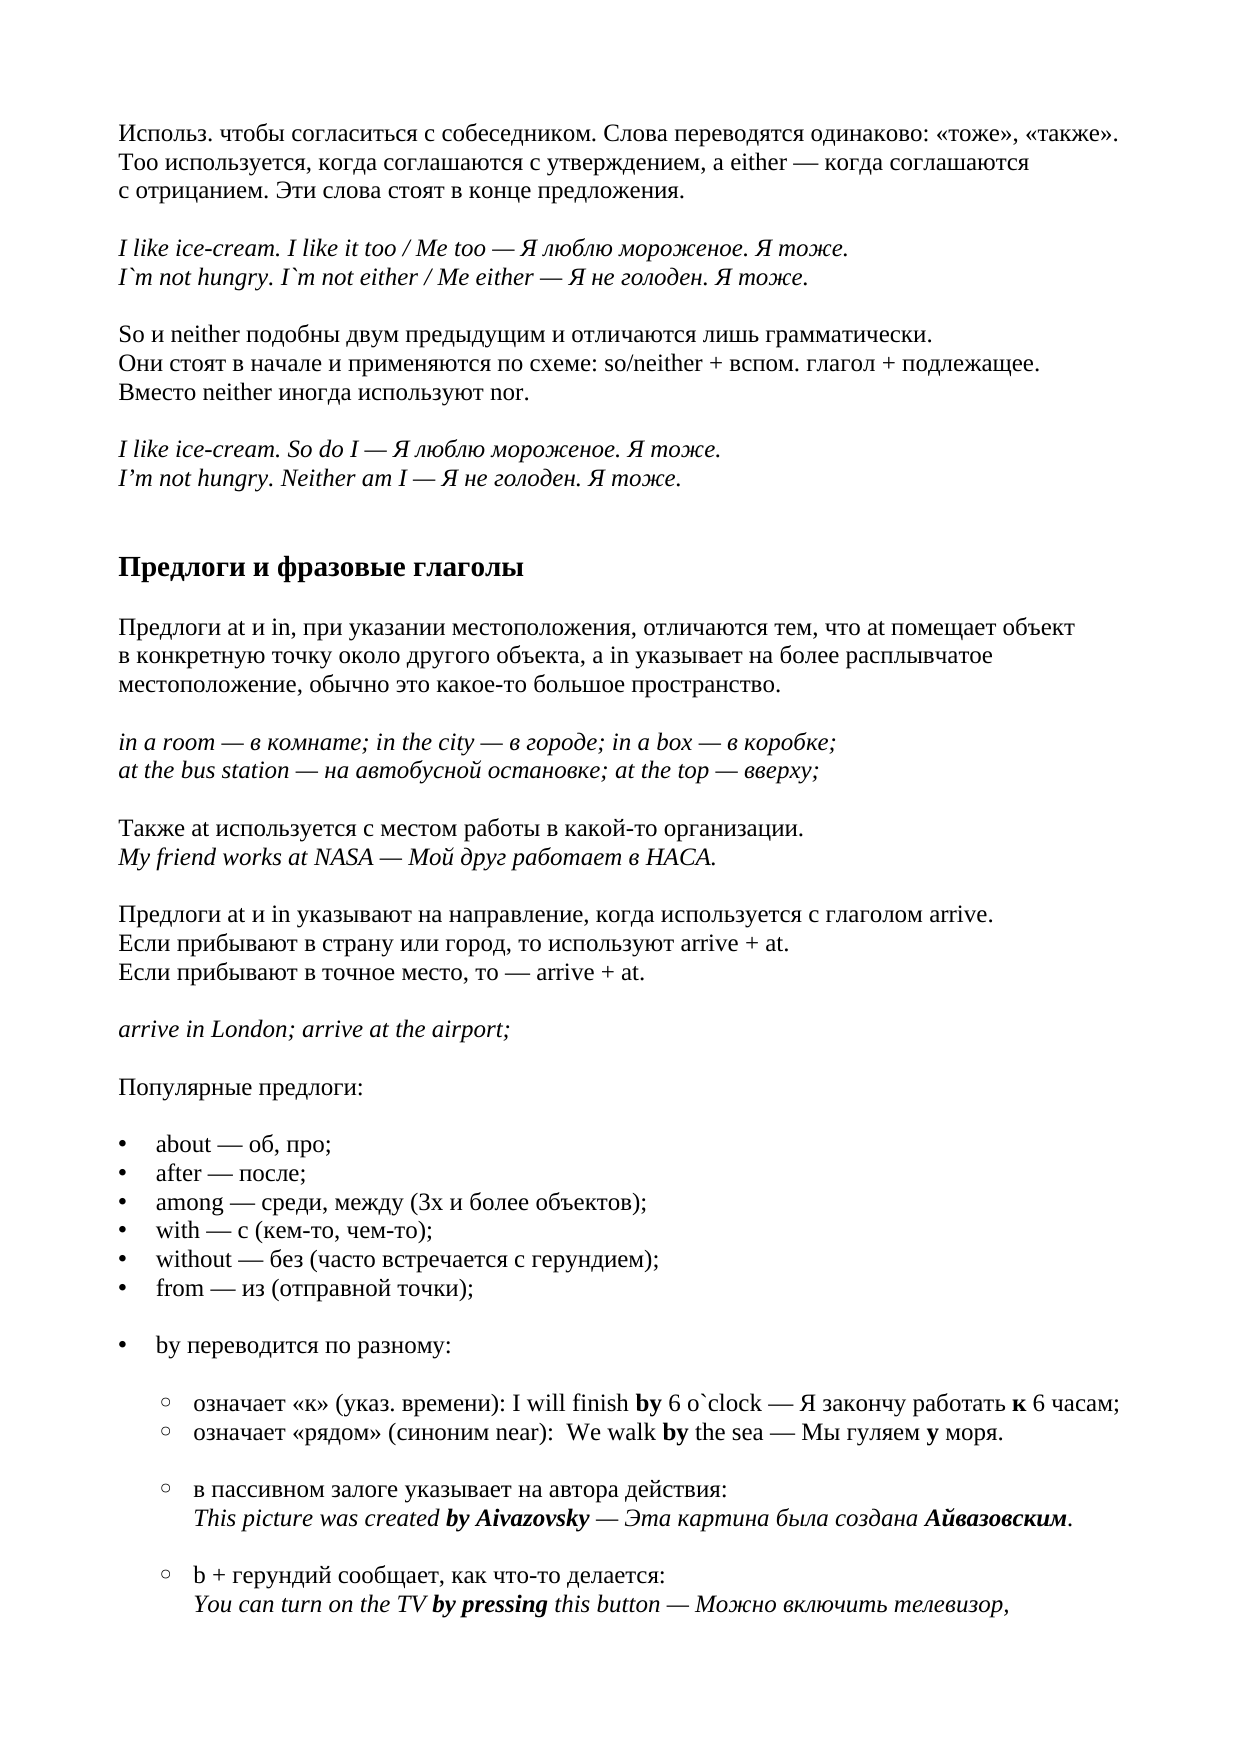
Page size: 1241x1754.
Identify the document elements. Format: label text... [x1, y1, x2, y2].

list among — среди, между (3х и более объектов); [118, 1187, 1122, 1215]
text I’m not hungry. Neither am I — Я не голоден. Я тоже. [118, 463, 1122, 492]
list about — об, про; [118, 1129, 1122, 1158]
list означает «рядом» (синоним near): We walk by the sea — Мы гуляем у моря. [156, 1417, 1122, 1445]
text So и neither подобны двум предыдущим и отличаются лишь грамматически. [118, 319, 1122, 348]
text в конкретную точку около другого объекта, а in указывает на более расплывчатое местоположение, обычно это какое-то большое пространство. [118, 640, 1122, 698]
text Вместо neither иногда используют nor. [118, 377, 1122, 406]
text Если прибывают в страну или город, то используют arrive + at. [118, 928, 1122, 957]
list from — из (отправной точки); [118, 1273, 1122, 1302]
text at the bus station — на автобусной остановке; at the top — вверху; [118, 755, 1122, 784]
text I like ice-cream. I like it too / Me too — Я люблю мороженое. Я тоже. [118, 233, 1122, 262]
text Too используется, когда соглашаются с утверждением, а either — когда соглашаются [118, 147, 1122, 176]
list b + герундий сообщает, как что-то делается: [156, 1560, 1122, 1589]
text Если прибывают в точное место, то — arrive + at. [118, 957, 1122, 985]
text с отрицанием. Эти слова стоят в конце предложения. [118, 176, 1122, 204]
list after — после; [118, 1158, 1122, 1187]
list You can turn on the TV by pressing this button — Можно включить телевизор, [156, 1589, 1122, 1618]
text I`m not hungry. I`m not either / Me either — Я не голоден. Я тоже. [118, 262, 1122, 291]
list This picture was created by Aivazovsky — Эта картина была создана Айвазовским. [156, 1503, 1122, 1532]
text Также at используется с местом работы в какой-то организации. [118, 813, 1122, 842]
list означает «к» (указ. времени): I will finish by 6 o`clock — Я закончу работать к 6 часам; [156, 1388, 1122, 1417]
text Они стоят в начале и применяются по схеме: so/neither + вспом. глагол + подлежащее. [118, 348, 1122, 377]
list without — без (часто встречается с герундием); [118, 1244, 1122, 1273]
text I like ice-cream. So do I — Я люблю мороженое. Я тоже. [118, 434, 1122, 463]
text My friend works at NASA — Мой друг работает в НАСА. [118, 842, 1122, 870]
list with — с (кем-то, чем-то); [118, 1215, 1122, 1244]
text Предлоги и фразовые глаголы [118, 549, 1122, 583]
text in a room — в комнате; in the city — в городе; in a box — в коробке; [118, 727, 1122, 755]
text Использ. чтобы согласиться с собеседником. Слова переводятся одинаково: «тоже», «также». [118, 118, 1122, 147]
list by переводится по разному: [118, 1330, 1122, 1359]
text Предлоги at и in, при указании местоположения, отличаются тем, что at помещает объект [118, 612, 1122, 640]
text Популярные предлоги: [118, 1072, 1122, 1100]
list в пассивном залоге указывает на автора действия: [156, 1474, 1122, 1503]
text arrive in London; arrive at the airport; [118, 1014, 1122, 1043]
text Предлоги at и in указывают на направление, когда используется с глаголом arrive. [118, 899, 1122, 928]
